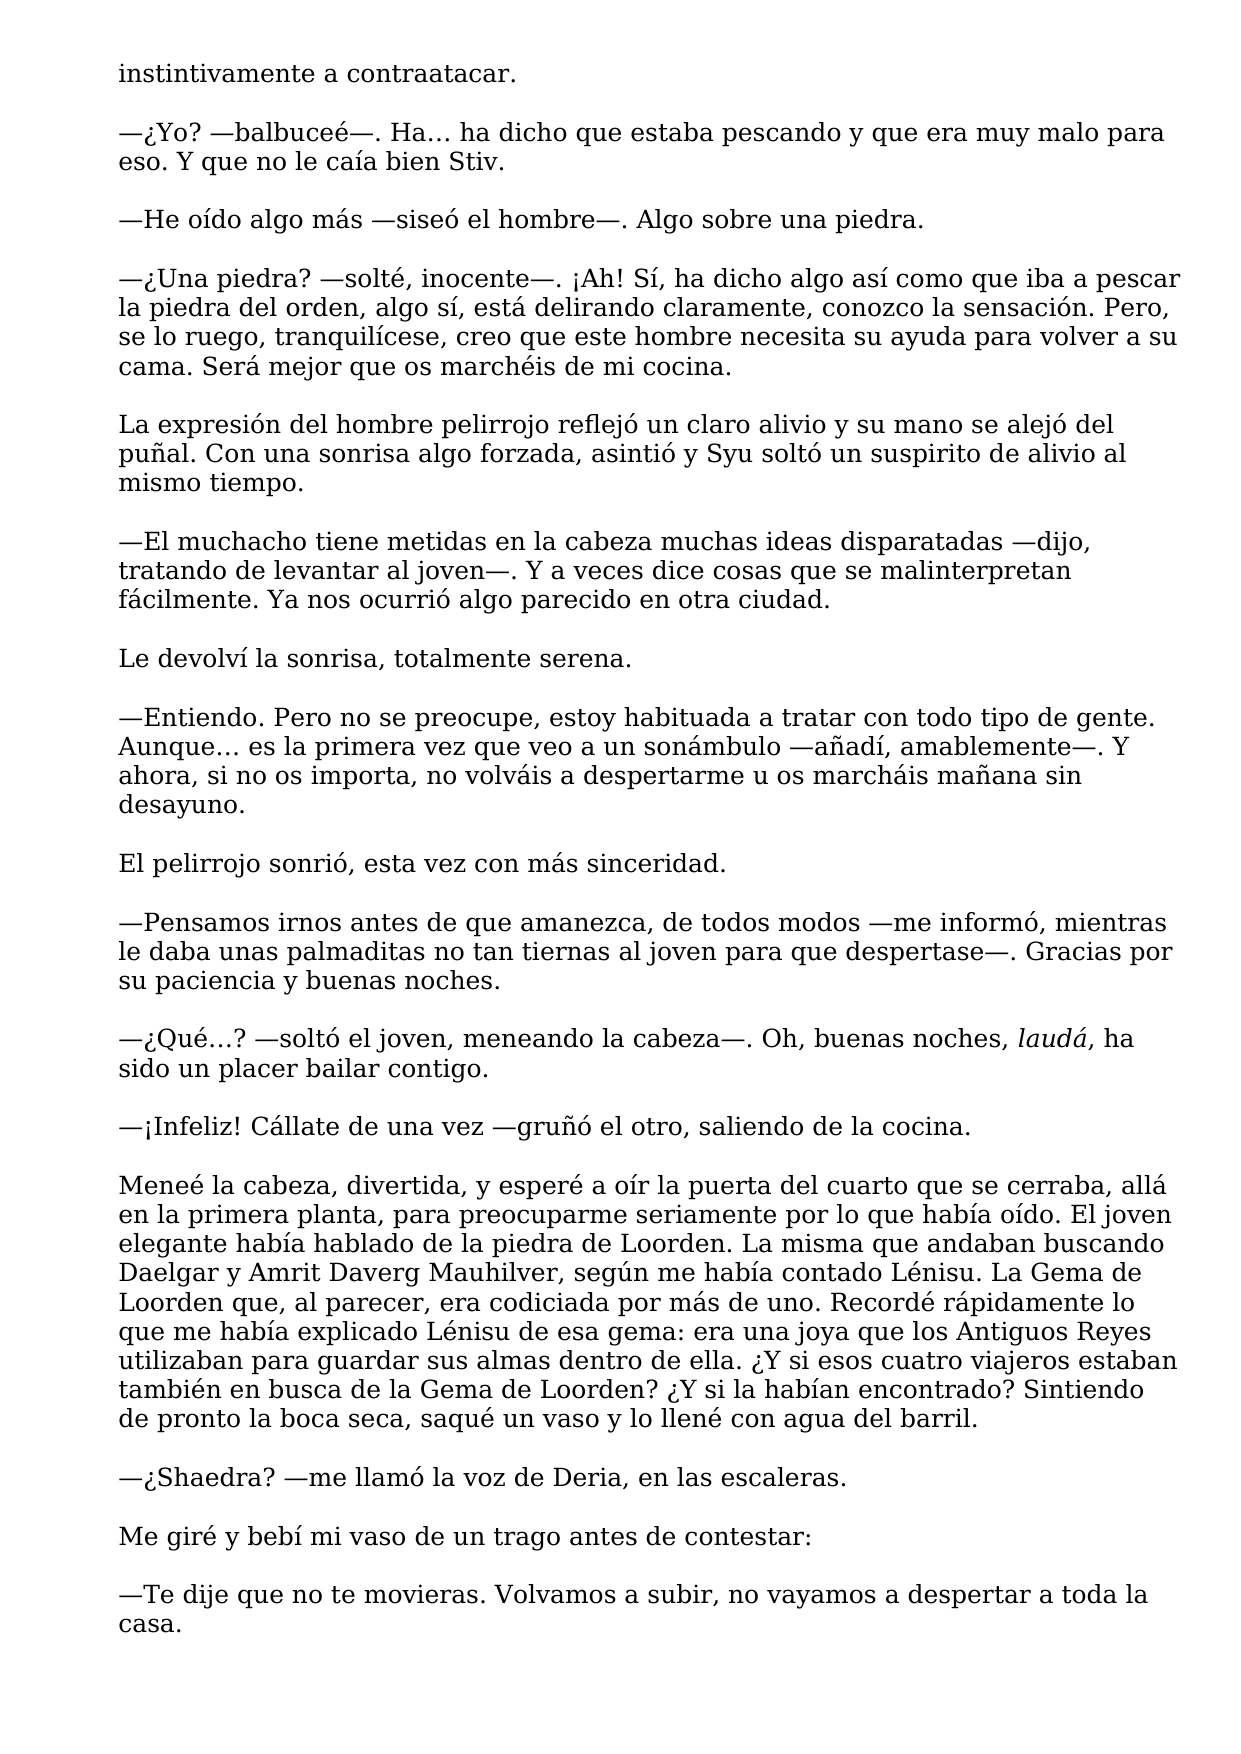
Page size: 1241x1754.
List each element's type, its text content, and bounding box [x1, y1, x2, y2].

text —Entiendo. Pero no se preocupe, estoy habituada a tratar con todo tipo de gente. Aunque… es la primera vez que veo a un sonámbulo —añadí, amablemente—. Y ahora, si no os importa, no volváis a despertarme u os marcháis mañana sin desayuno. [118, 703, 1181, 819]
text —¡Infeliz! Cállate de una vez —gruñó el otro, saliendo de la cocina. [118, 1112, 1181, 1142]
text —¿Qué…? —soltó el joven, meneando la cabeza—. Oh, buenas noches, laudá, ha sido un placer bailar contigo. [118, 1025, 1181, 1083]
text —He oído algo más —siseó el hombre—. Algo sobre una piedra. [118, 206, 1181, 235]
text Le devolví la sonrisa, totalmente serena. [118, 644, 1181, 673]
text La expresión del hombre pelirrojo reflejó un claro alivio y su mano se alejó del puñal. Con una sonrisa algo forzada, asintió y Syu soltó un suspirito de alivio al mismo tiempo. [118, 410, 1181, 498]
text Meneé la cabeza, divertida, y esperé a oír la puerta del cuarto que se cerraba, allá en la primera planta, para preocuparme seriamente por lo que había oído. El joven elegante había hablado de la piedra de Loorden. La misma que andaban buscando Daelgar y Amrit Daverg Mauhilver, según me había contado Lénisu. La Gema de Loorden que, al parecer, era codiciada por más de uno. Recordé rápidamente lo que me había explicado Lénisu de esa gema: era una joya que los Antiguos Reyes utilizaban para guardar sus almas dentro de ella. ¿Y si esos cuatro viajeros estaban también en busca de la Gema de Loorden? ¿Y si la habían encontrado? Sintiendo de pronto la boca seca, saqué un vaso y lo llené con agua del barril. [118, 1171, 1181, 1434]
text —¿Una piedra? —solté, inocente—. ¡Ah! Sí, ha dicho algo así como que iba a pescar la piedra del orden, algo sí, está delirando claramente, conozco la sensación. Pero, se lo ruego, tranquilícese, creo que este hombre necesita su ayuda para volver a su cama. Será mejor que os marchéis de mi cocina. [118, 264, 1181, 381]
text —¿Shaedra? —me llamó la voz de Deria, en las escaleras. [118, 1463, 1181, 1492]
text El pelirrojo sonrió, esta vez con más sinceridad. [118, 849, 1181, 878]
text —Te dije que no te movieras. Volvamos a subir, no vayamos a despertar a toda la casa. [118, 1580, 1181, 1639]
text Me giré y bebí mi vaso de un trago antes de contestar: [118, 1522, 1181, 1551]
text —¿Yo? —balbuceé—. Ha… ha dicho que estaba pescando y que era muy malo para eso. Y que no le caía bien Stiv. [118, 118, 1181, 176]
text —El muchacho tiene metidas en la cabeza muchas ideas disparatadas —dijo, tratando de levantar al joven—. Y a veces dice cosas que se malinterpretan fácilmente. Ya nos ocurrió algo parecido en otra ciudad. [118, 527, 1181, 615]
text instintivamente a contraatacar. [118, 59, 1181, 88]
text —Pensamos irnos antes de que amanezca, de todos modos —me informó, mientras le daba unas palmaditas no tan tiernas al joven para que despertase—. Gracias por su paciencia y buenas noches. [118, 908, 1181, 995]
